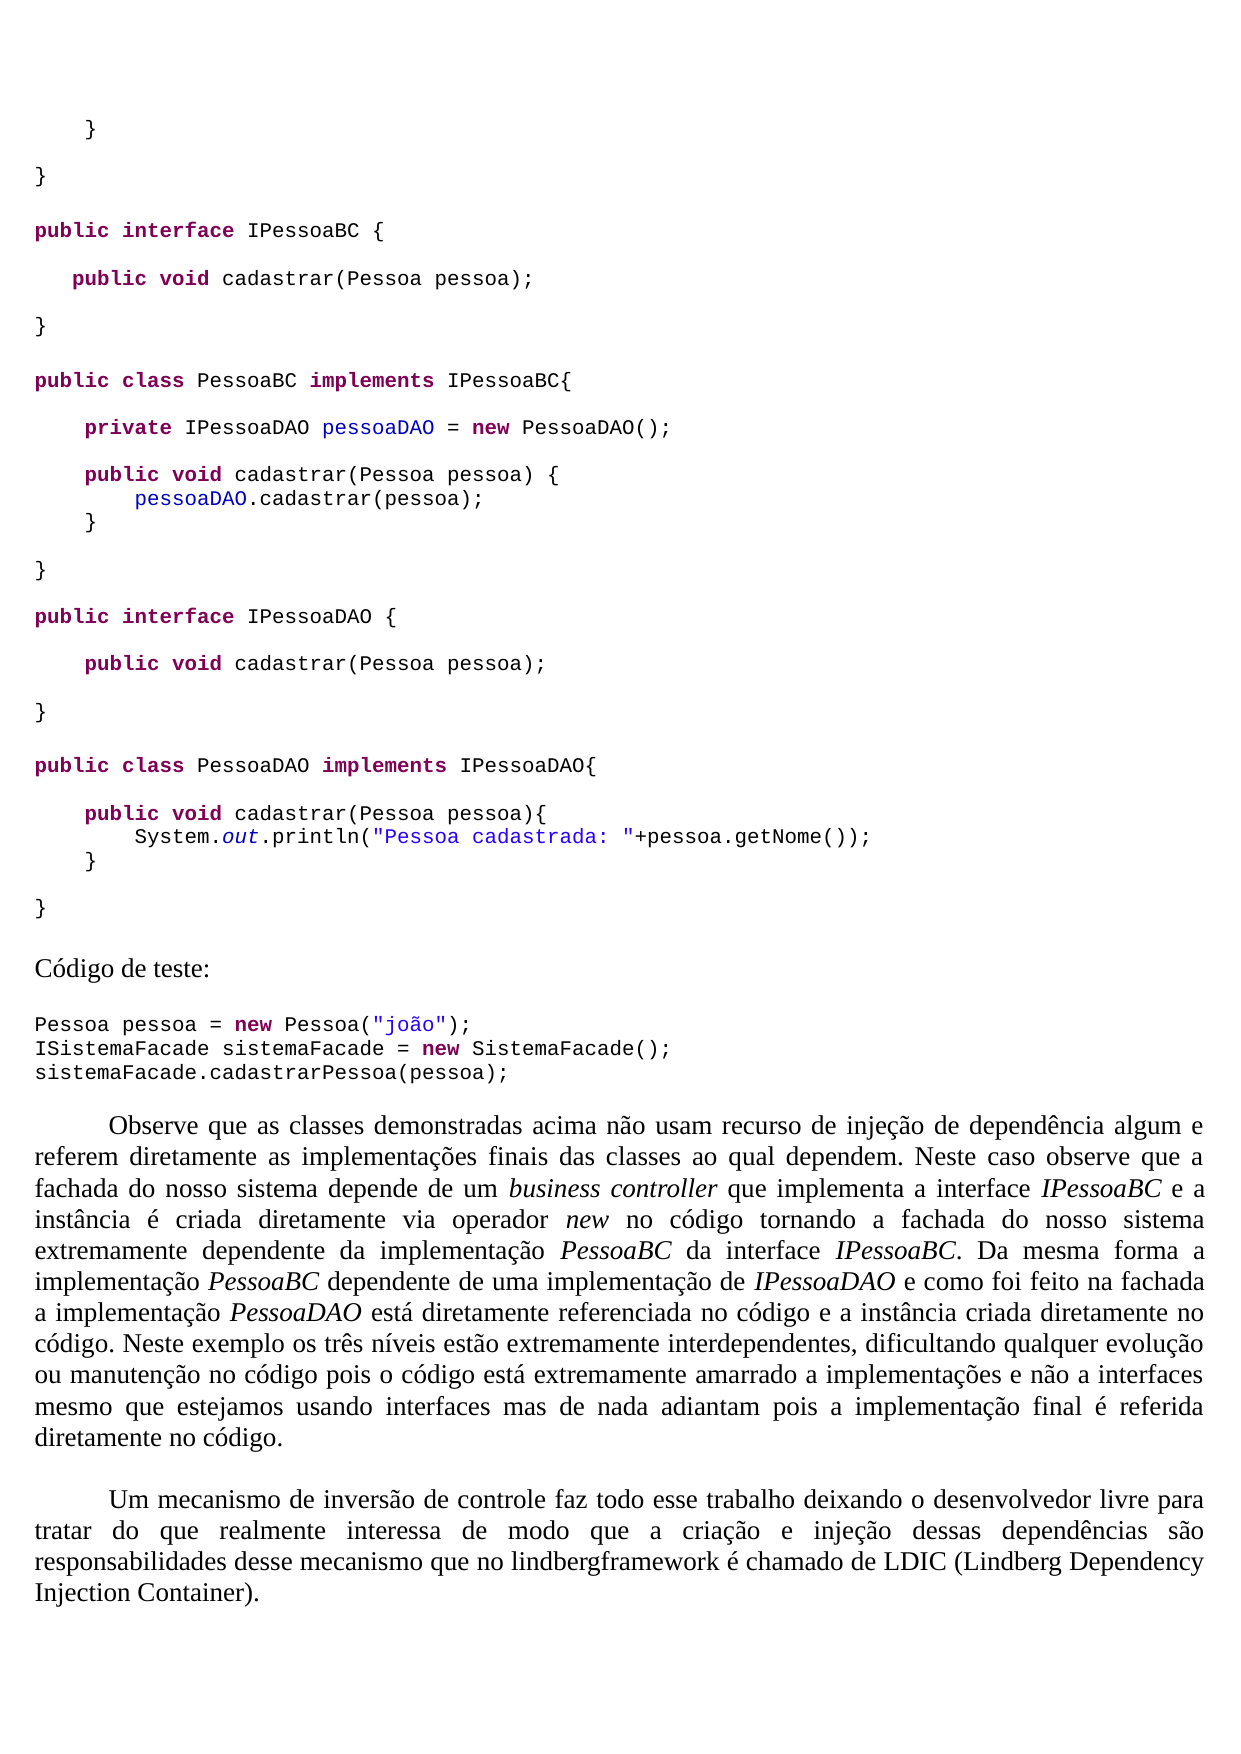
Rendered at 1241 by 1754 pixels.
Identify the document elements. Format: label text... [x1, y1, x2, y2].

text } [34, 701, 1206, 724]
text public class PessoaBC implements IPessoaBC{ [34, 369, 1206, 393]
text System.out.println("Pessoa cadastrada: "+pessoa.getNome()); [34, 826, 1206, 850]
text sistemaFacade.cadastrarPessoa(pessoa); [34, 1062, 1206, 1085]
text public void cadastrar(Pessoa pessoa); [34, 653, 1206, 677]
text public interface IPessoaDAO { [34, 606, 1206, 630]
text public void cadastrar(Pessoa pessoa){ [34, 803, 1206, 826]
text } [34, 511, 1206, 535]
text public void cadastrar(Pessoa pessoa) { [34, 464, 1206, 488]
text } [34, 118, 1206, 142]
text } [34, 315, 1206, 338]
text Observe que as classes demonstradas acima não usam recurso de injeção de dependência algum e referem diretamente as implementações finais das classes ao qual dependem. Neste caso observe que a fachada do nosso sistema depende de um business controller que implementa a interface IPessoaBC e a instância é criada diretamente via operador new no código tornando a fachada do nosso sistema extremamente dependente da implementação PessoaBC da interface IPessoaBC. Da mesma forma a implementação PessoaBC dependente de uma implementação de IPessoaDAO e como foi feito na fachada a implementação PessoaDAO está diretamente referenciada no código e a instância criada diretamente no código. Neste exemplo os três níveis estão extremamente interdependentes, dificultando qualquer evolução ou manutenção no código pois o código está extremamente amarrado a implementações e não a interfaces mesmo que estejamos usando interfaces mas de nada adiantam pois a implementação final é referida diretamente no código. [34, 1109, 1206, 1452]
text } [34, 897, 1206, 921]
text } [34, 850, 1206, 874]
text Pessoa pessoa = new Pessoa("joão"); [34, 1014, 1206, 1038]
text pessoaDAO.cadastrar(pessoa); [34, 488, 1206, 511]
text private IPessoaDAO pessoaDAO = new PessoaDAO(); [34, 417, 1206, 441]
text public class PessoaDAO implements IPessoaDAO{ [34, 755, 1206, 779]
text } [34, 165, 1206, 189]
text Código de teste: [34, 952, 1206, 983]
text public void cadastrar(Pessoa pessoa); [34, 267, 1206, 291]
text Um mecanismo de inversão de controle faz todo esse trabalho deixando o desenvolvedor livre para tratar do que realmente interessa de modo que a criação e injeção dessas dependências são responsabilidades desse mecanismo que no lindbergframework é chamado de LDIC (Lindberg Dependency Injection Container). [34, 1483, 1206, 1608]
text } [34, 559, 1206, 582]
text public interface IPessoaBC { [34, 220, 1206, 244]
text ISistemaFacade sistemaFacade = new SistemaFacade(); [34, 1038, 1206, 1062]
